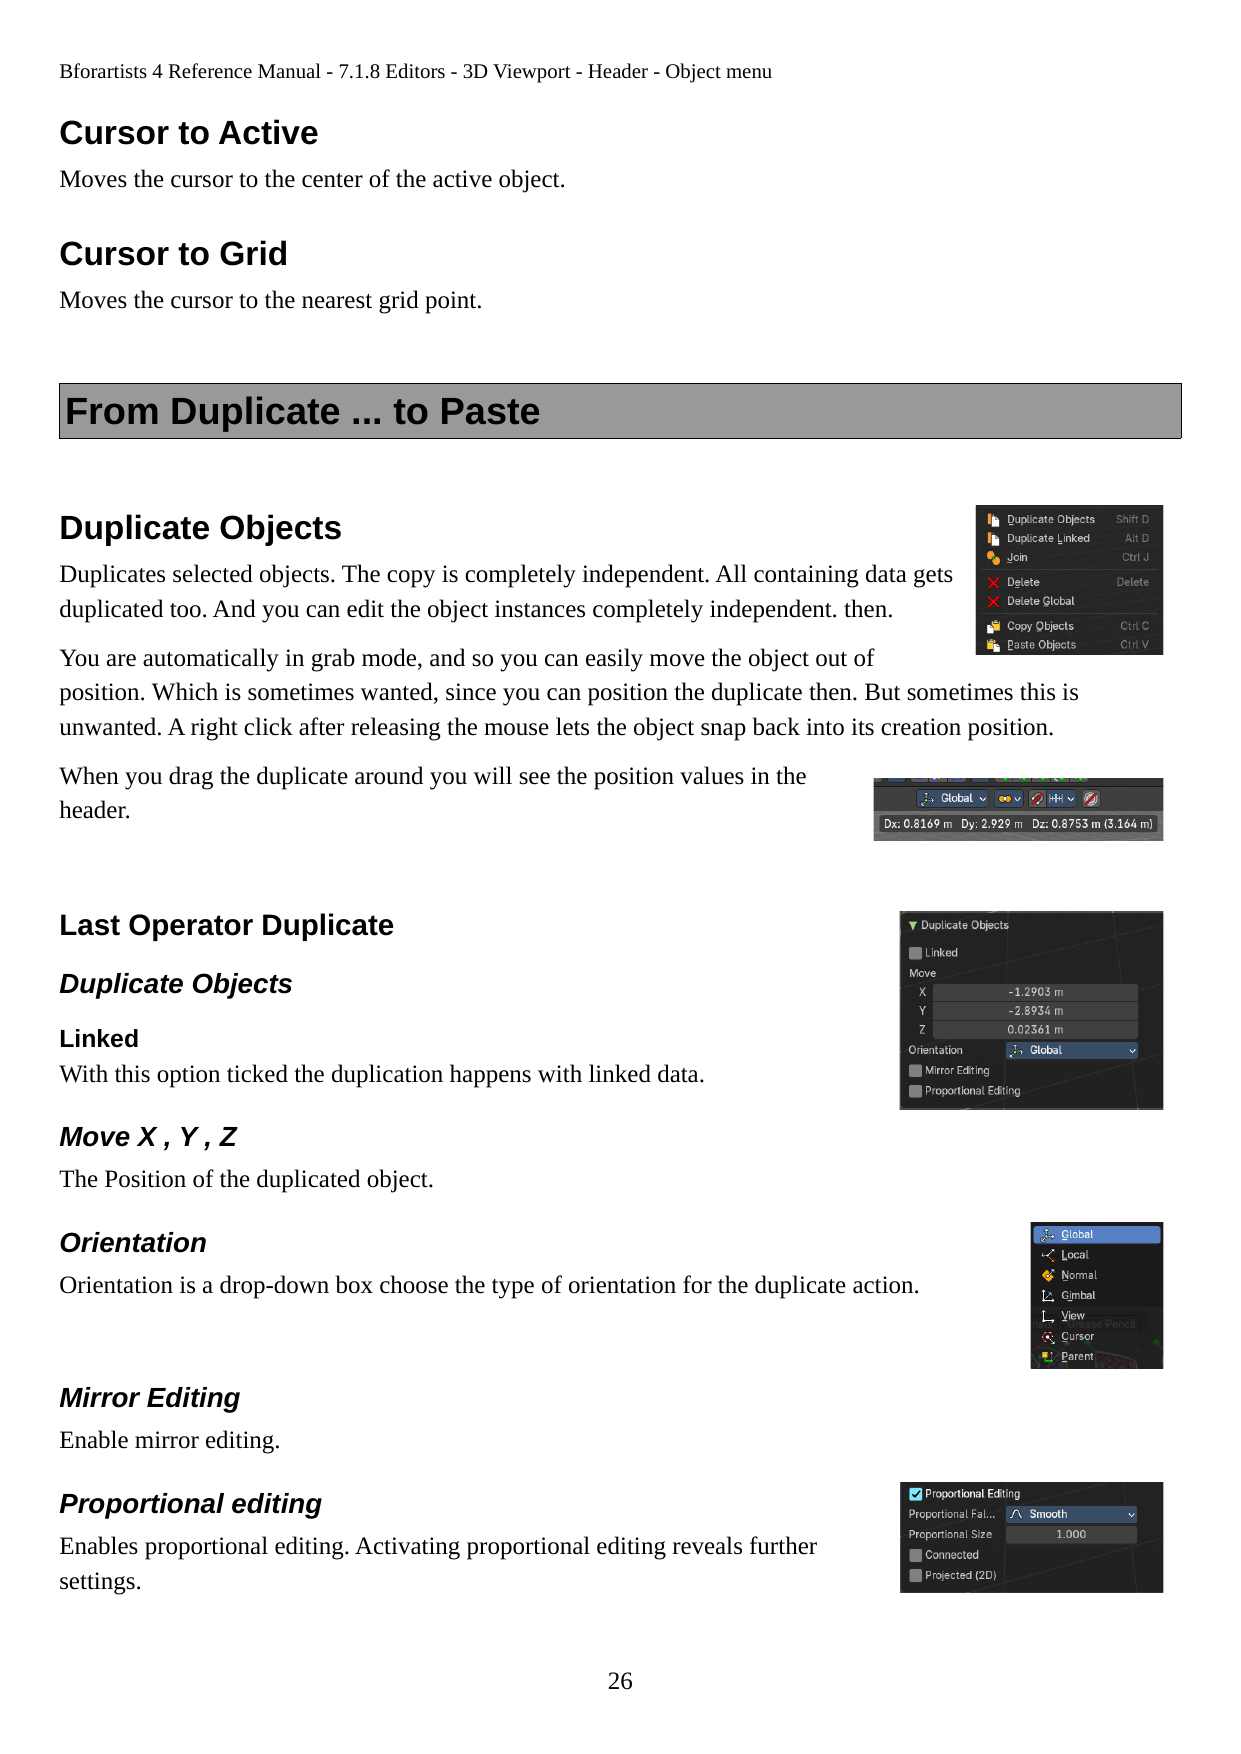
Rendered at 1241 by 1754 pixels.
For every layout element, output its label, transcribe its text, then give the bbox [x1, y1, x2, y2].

subtitle Linked [59, 1024, 899, 1052]
subtitle [1164, 1226, 1181, 1258]
subtitle Cursor to Active [59, 113, 1181, 151]
text With this option ticked the duplication happens with linked data. [59, 1059, 899, 1087]
subtitle Mirror Editing [59, 1381, 1181, 1413]
subtitle Orientation [59, 1226, 1030, 1258]
picture [899, 911, 1164, 1110]
subtitle [1164, 508, 1181, 547]
subtitle Cursor to Grid [59, 234, 1181, 272]
table_header From Duplicate ... to Paste [60, 384, 1181, 438]
picture [900, 1482, 1164, 1593]
subtitle [1164, 967, 1181, 999]
text Enable mirror editing. [59, 1426, 1181, 1454]
text Enables proportional editing. Activating proportional editing reveals further settings. [59, 1531, 1181, 1595]
text Orientation is a drop-down box choose the type of orientation for the duplicate action. [59, 1271, 1030, 1299]
text Moves the cursor to the nearest grid point. [59, 285, 1181, 313]
subtitle Duplicate Objects [59, 508, 975, 547]
subtitle Proportional editing [59, 1487, 900, 1519]
text Duplicates selected objects. The copy is completely independent. All containing data gets duplicated too. And you can edit the object instances completely independent. then. [59, 559, 975, 622]
text Moves the cursor to the center of the active object. [59, 164, 1181, 192]
picture [1030, 1222, 1164, 1369]
subtitle Last Operator Duplicate [59, 908, 1181, 942]
picture [873, 778, 1164, 841]
text When you drag the duplicate around you will see the position values in the header. [59, 761, 1181, 778]
text The Position of the duplicated object. [59, 1164, 1181, 1193]
text You are automatically in grab mode, and so you can easily move the object out of position. Which is sometimes wanted, since you can position the duplicate then. But sometimes this is unwanted. A right click after releasing the mouse lets the object snap back into its creation position. [59, 643, 1181, 741]
subtitle [1164, 1024, 1181, 1052]
subtitle [1164, 1487, 1181, 1519]
picture [975, 505, 1164, 655]
subtitle Move X , Y , Z [59, 1120, 1181, 1152]
subtitle Duplicate Objects [59, 967, 899, 999]
